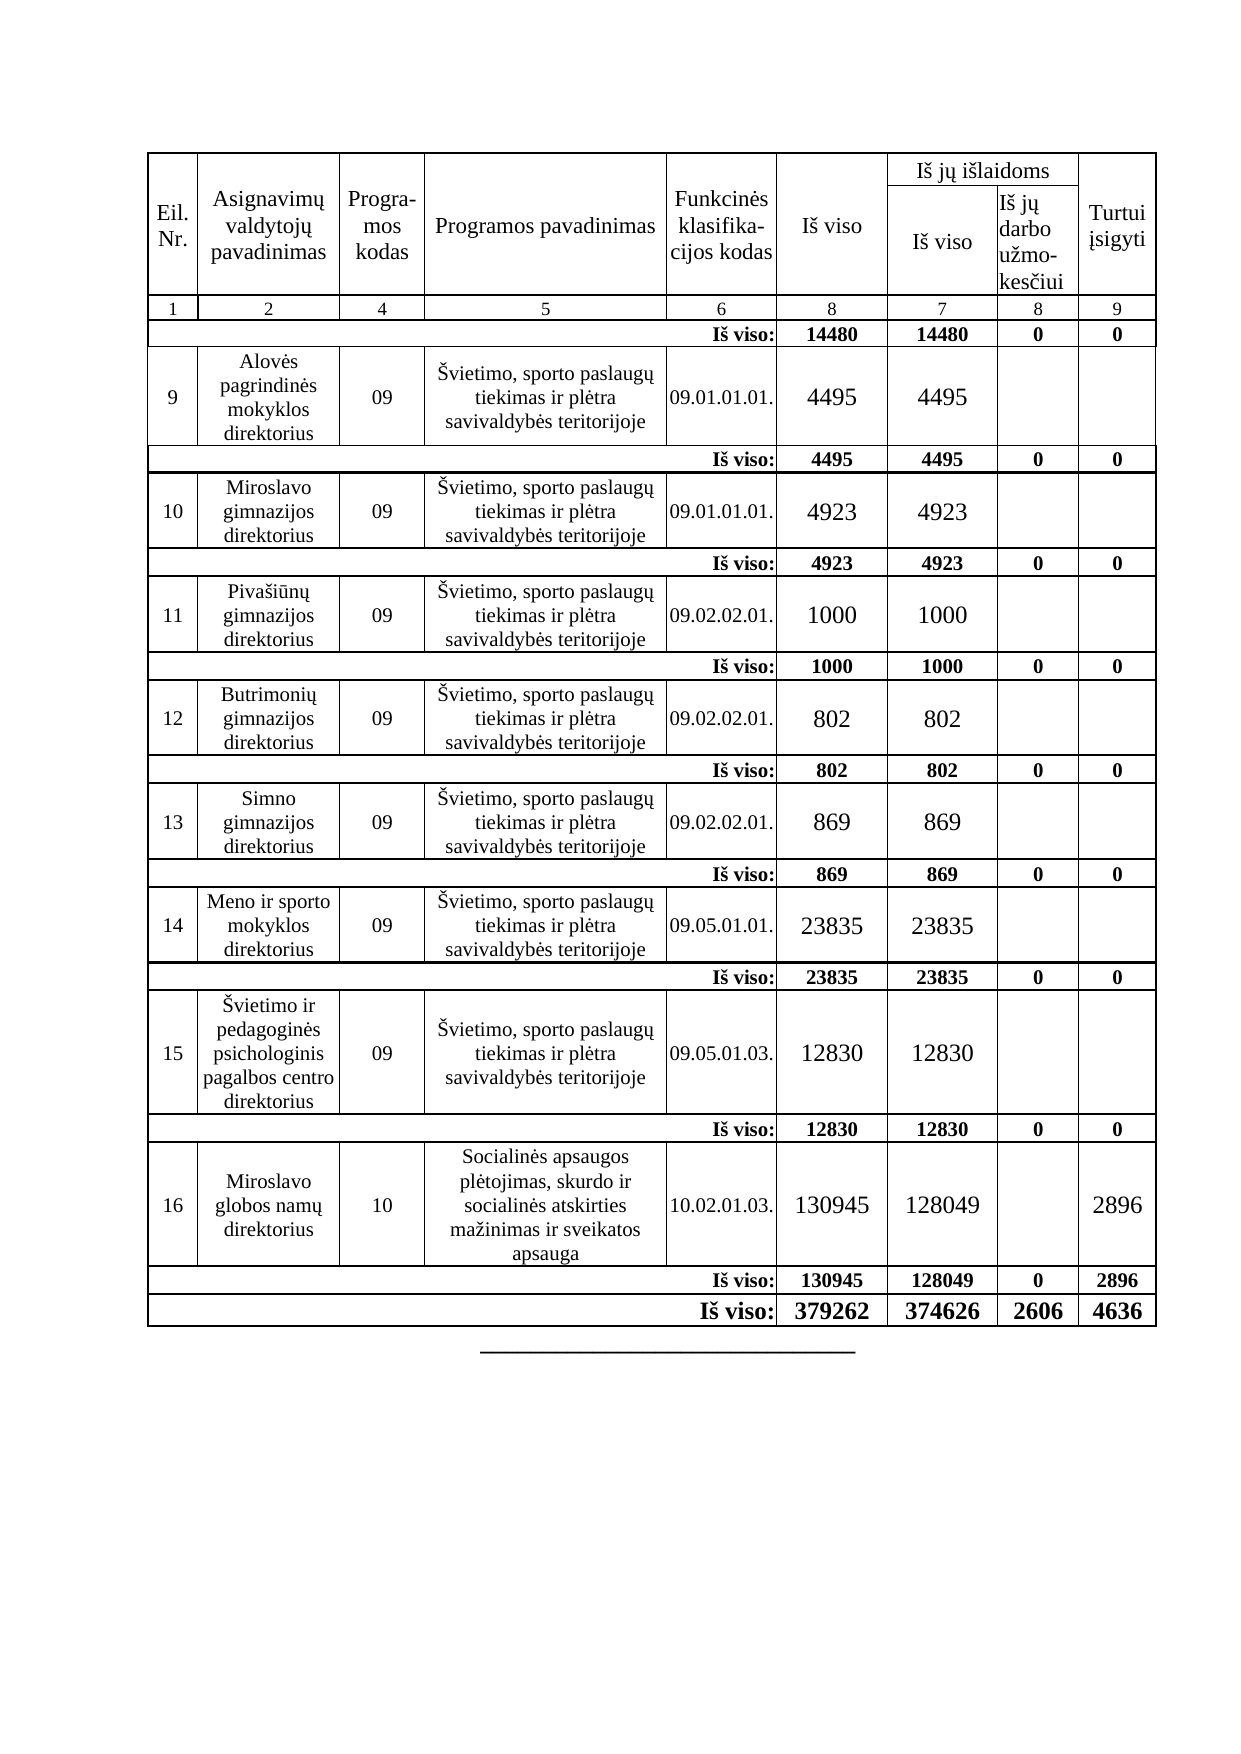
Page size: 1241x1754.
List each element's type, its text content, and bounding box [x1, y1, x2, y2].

table_cell 4923 [888, 474, 997, 547]
table_cell 09 [340, 784, 424, 858]
table_cell Iš viso: [149, 653, 776, 678]
table_cell 0 [1079, 653, 1155, 678]
table_cell 1000 [888, 653, 997, 678]
table_header Asignavimų valdytojų pavadinimas [198, 154, 339, 294]
table_cell Iš viso: [149, 1295, 776, 1325]
table_cell 23835 [777, 888, 887, 961]
table_cell [1079, 474, 1155, 547]
table_cell 09.02.02.01. [667, 784, 776, 858]
table_cell Švietimo, sporto paslaugų tiekimas ir plėtra savivaldybės teritorijoje [425, 681, 666, 754]
table_cell 1 [149, 296, 197, 319]
table_cell [998, 474, 1078, 547]
table_cell [1079, 991, 1155, 1113]
table_cell 4636 [1079, 1295, 1155, 1325]
table_cell 9 [1079, 296, 1155, 319]
table_cell Miroslavo globos namų direktorius [198, 1143, 339, 1265]
table_header Turtui įsigyti [1079, 154, 1155, 294]
table_cell 0 [1079, 756, 1155, 782]
table_cell 6 [667, 296, 776, 319]
table_cell 09.01.01.01. [667, 347, 776, 445]
table_cell [998, 991, 1078, 1113]
table_cell 8 [998, 296, 1078, 319]
table_cell [1079, 681, 1155, 754]
table_cell 0 [998, 756, 1078, 782]
table_cell 0 [998, 549, 1078, 575]
table_cell 23835 [777, 964, 887, 989]
table_cell 1000 [777, 577, 887, 651]
table_cell 0 [998, 321, 1078, 346]
table_cell 802 [777, 681, 887, 754]
table_cell 8 [777, 296, 887, 319]
table_cell 802 [888, 681, 997, 754]
table_header Progra-mos kodas [340, 154, 424, 294]
table_cell 11 [149, 577, 197, 651]
table_cell Iš viso [888, 186, 997, 294]
table_cell Švietimo, sporto paslaugų tiekimas ir plėtra savivaldybės teritorijoje [425, 991, 666, 1113]
table_cell 10.02.01.03. [667, 1143, 776, 1265]
table_cell 14480 [888, 321, 997, 346]
table_cell 4495 [888, 446, 997, 471]
table_cell Iš viso: [149, 321, 776, 346]
table_cell 09.02.02.01. [667, 577, 776, 651]
table_cell [998, 347, 1078, 445]
table_cell 09 [340, 888, 424, 961]
table_cell 4495 [888, 347, 997, 445]
table_cell 12830 [777, 1115, 887, 1141]
table_cell Iš viso: [149, 1115, 776, 1141]
table_cell 5 [425, 296, 666, 319]
table_cell [998, 577, 1078, 651]
table_cell 869 [888, 860, 997, 886]
table_cell 09 [340, 577, 424, 651]
table_cell 2896 [1079, 1267, 1155, 1292]
table_cell Pivašiūnų gimnazijos direktorius [198, 577, 339, 651]
table_cell Švietimo ir pedagoginės psichologinis pagalbos centro direktorius [198, 991, 339, 1113]
table_cell 128049 [888, 1143, 997, 1265]
table_header Funkcinės klasifika-cijos kodas [667, 154, 776, 294]
table_cell 12830 [888, 1115, 997, 1141]
table_cell 12830 [777, 991, 887, 1113]
table_cell 12830 [888, 991, 997, 1113]
table_cell [998, 681, 1078, 754]
table_cell Simno gimnazijos direktorius [198, 784, 339, 858]
table_cell Alovės pagrindinės mokyklos direktorius [198, 347, 339, 445]
table_cell Švietimo, sporto paslaugų tiekimas ir plėtra savivaldybės teritorijoje [425, 474, 666, 547]
table_cell 2896 [1079, 1143, 1155, 1265]
table_cell [998, 888, 1078, 961]
table_cell Socialinės apsaugos plėtojimas, skurdo ir socialinės atskirties mažinimas ir sveikatos apsauga [425, 1143, 666, 1265]
text ______________________________ [148, 1327, 1181, 1356]
table_cell Švietimo, sporto paslaugų tiekimas ir plėtra savivaldybės teritorijoje [425, 784, 666, 858]
table_cell Iš jų darbo užmo-kesčiui [998, 186, 1078, 294]
table_cell 128049 [888, 1267, 997, 1292]
table_cell [998, 1143, 1078, 1265]
table_cell Iš viso: [149, 1267, 776, 1292]
table_cell 4 [340, 296, 424, 319]
table_header Iš viso [777, 154, 887, 294]
table_cell 130945 [777, 1143, 887, 1265]
table_cell 1000 [888, 577, 997, 651]
table_cell 09.01.01.01. [667, 474, 776, 547]
table_cell 0 [1079, 964, 1155, 989]
table_cell 4923 [888, 549, 997, 575]
table_cell 0 [998, 1115, 1078, 1141]
table_cell 7 [888, 296, 997, 319]
table_cell [998, 784, 1078, 858]
table_cell 4495 [777, 446, 887, 471]
table_cell Švietimo, sporto paslaugų tiekimas ir plėtra savivaldybės teritorijoje [425, 347, 666, 445]
table_cell 0 [1079, 549, 1155, 575]
table_cell 4923 [777, 474, 887, 547]
table_cell 130945 [777, 1267, 887, 1292]
table_cell 2 [199, 296, 339, 319]
table_cell 09 [340, 991, 424, 1113]
table_cell 9 [148, 347, 197, 445]
table_cell 10 [340, 1143, 424, 1265]
table_cell Iš viso: [149, 860, 776, 886]
table_cell Butrimonių gimnazijos direktorius [198, 681, 339, 754]
table_cell 23835 [888, 964, 997, 989]
table_cell 09.05.01.03. [667, 991, 776, 1113]
table_cell 09.05.01.01. [667, 888, 776, 961]
table_cell Iš viso: [149, 549, 776, 575]
table_cell 14480 [777, 321, 887, 346]
table_cell 23835 [888, 888, 997, 961]
table_cell 869 [777, 784, 887, 858]
table_cell 0 [1079, 321, 1155, 346]
table_cell 0 [1079, 1115, 1155, 1141]
table_cell 09 [340, 347, 424, 445]
table_cell Švietimo, sporto paslaugų tiekimas ir plėtra savivaldybės teritorijoje [425, 577, 666, 651]
table_cell 374626 [888, 1295, 997, 1325]
table_cell 10 [149, 474, 197, 547]
table_cell [1079, 577, 1155, 651]
table_cell 13 [149, 784, 197, 858]
table_cell 869 [777, 860, 887, 886]
table_cell 0 [1079, 446, 1155, 471]
table_cell 802 [888, 756, 997, 782]
table_cell 379262 [777, 1295, 887, 1325]
table_cell Švietimo, sporto paslaugų tiekimas ir plėtra savivaldybės teritorijoje [425, 888, 666, 961]
table_cell 12 [149, 681, 197, 754]
table_header Eil. Nr. [149, 154, 197, 294]
table_cell 4923 [777, 549, 887, 575]
table_cell 09.02.02.01. [667, 681, 776, 754]
table_cell [1079, 784, 1155, 858]
table_cell 0 [998, 1267, 1078, 1292]
table_header Programos pavadinimas [425, 154, 666, 294]
table_cell 869 [888, 784, 997, 858]
table_cell 802 [777, 756, 887, 782]
table_cell 14 [149, 888, 197, 961]
table_header Iš jų išlaidoms [888, 154, 1078, 185]
table_cell 09 [340, 474, 424, 547]
table_cell 1000 [777, 653, 887, 678]
table_cell Miroslavo gimnazijos direktorius [198, 474, 339, 547]
table_cell 0 [998, 446, 1078, 471]
table_cell [1079, 888, 1155, 961]
table_cell 4495 [777, 347, 887, 445]
table_cell 16 [149, 1143, 197, 1265]
table_cell Iš viso: [149, 446, 776, 471]
table_cell 2606 [998, 1295, 1078, 1325]
table_cell 0 [998, 860, 1078, 886]
table_cell [1079, 347, 1155, 445]
table_cell Meno ir sporto mokyklos direktorius [198, 888, 339, 961]
table_cell 15 [149, 991, 197, 1113]
table_cell 09 [340, 681, 424, 754]
table_cell Iš viso: [149, 964, 776, 989]
table_cell 0 [1079, 860, 1155, 886]
table_cell 0 [998, 653, 1078, 678]
table_cell Iš viso: [149, 756, 776, 782]
table_cell 0 [998, 964, 1078, 989]
